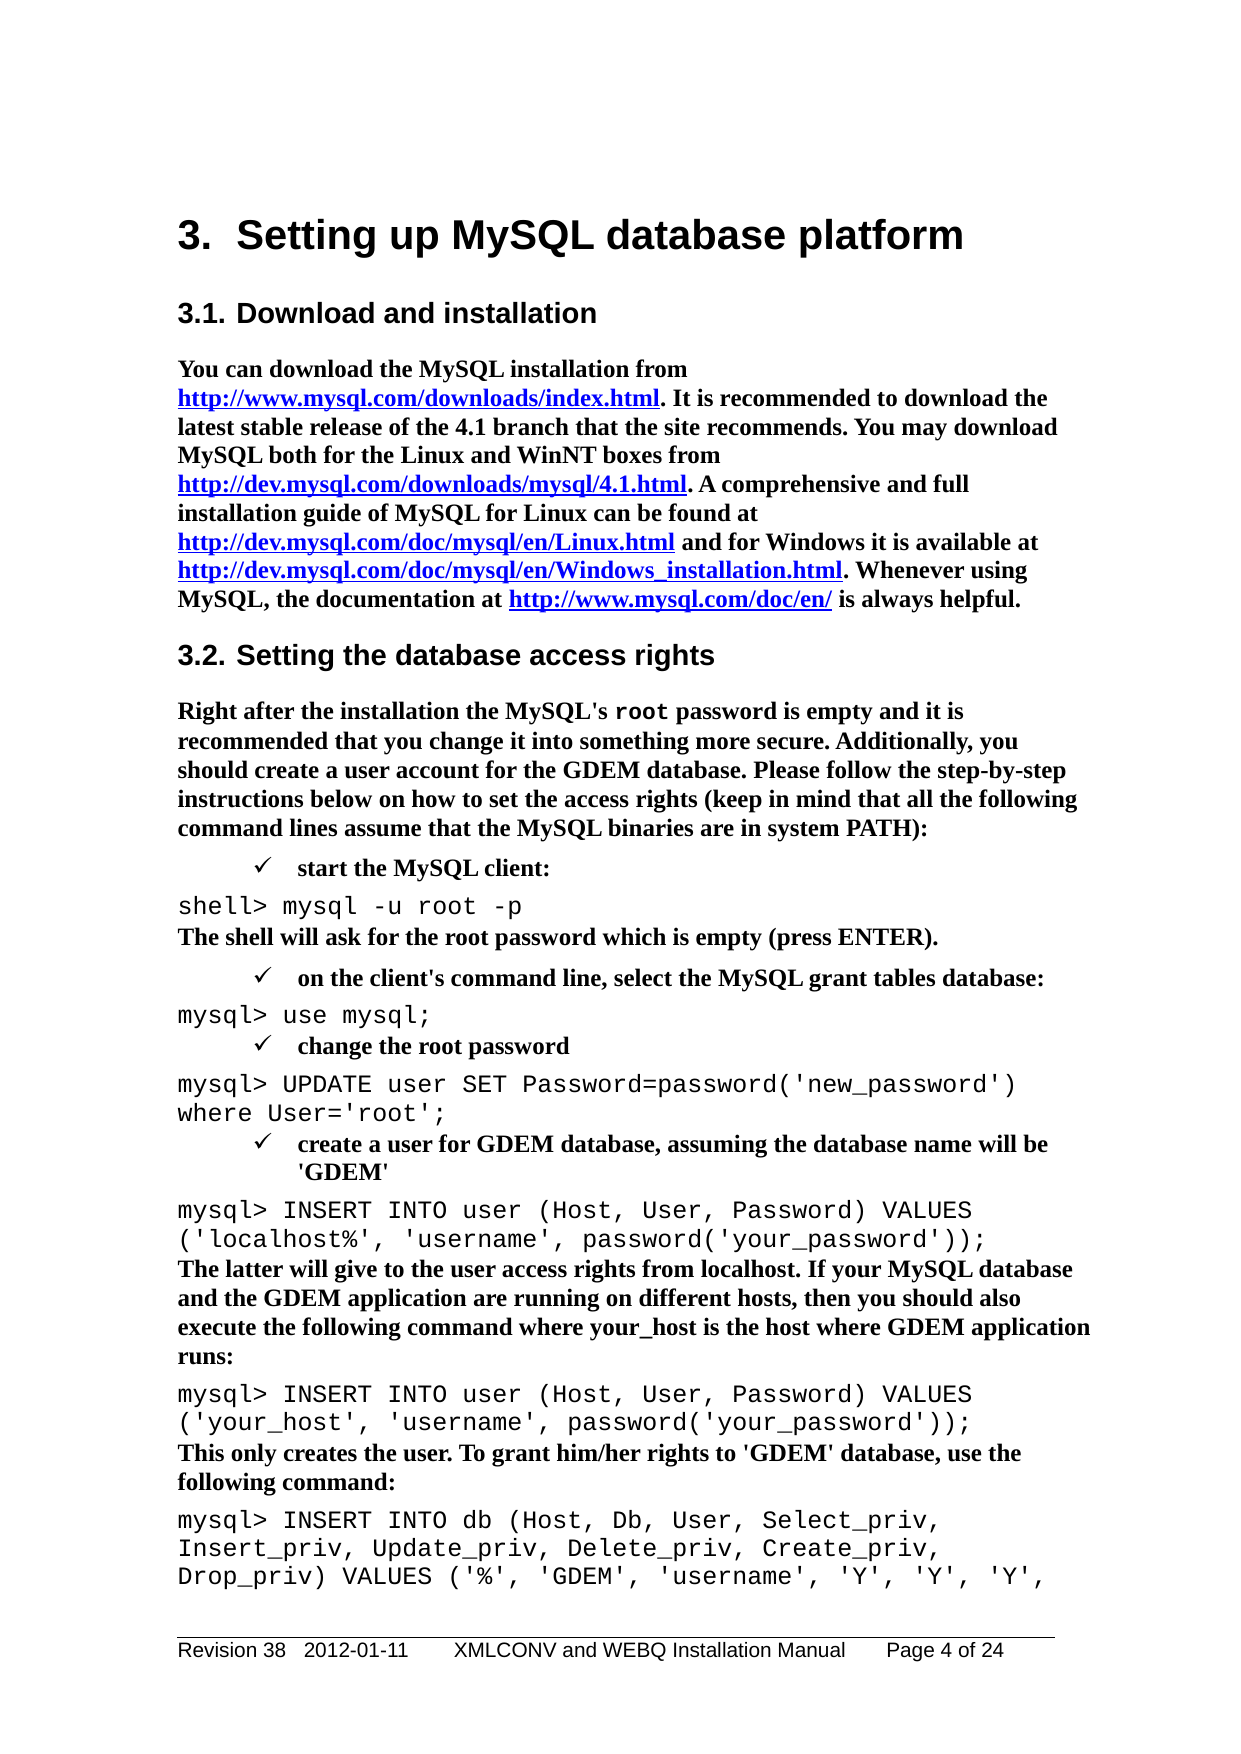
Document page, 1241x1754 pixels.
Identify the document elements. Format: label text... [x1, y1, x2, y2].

text The latter will give to the user access rights from localhost. If your MySQL database and the GDEM application are running on different hosts, then you should also execute the following command where your_host is the host where GDEM application runs: [177, 1254, 1092, 1369]
text This only creates the user. To grant him/her rights to 'GDEM' database, use the following command: [177, 1438, 1092, 1496]
text mysql> INSERT INTO user (Host, User, Password) VALUES ('your_host', 'username', password('your_password')); [177, 1381, 1092, 1438]
text mysql> use mysql; [177, 1003, 1092, 1031]
text mysql> INSERT INTO user (Host, User, Password) VALUES ('localhost%', 'username', password('your_password')); [177, 1198, 1092, 1254]
subtitle Download and installation [177, 296, 1092, 329]
list change the root password [252, 1031, 1092, 1060]
text You can download the MySQL installation from http://www.mysql.com/downloads/index.html. It is recommended to download the latest stable release of the 4.1 branch that the site recommends. You may download MySQL both for the Linux and WinNT boxes from http://dev.mysql.com/downloads/mysql/4.1.html. A comprehensive and full installation guide of MySQL for Linux can be found at http://dev.mysql.com/doc/mysql/en/Linux.html and for Windows it is available at http://dev.mysql.com/doc/mysql/en/Windows_installation.html. Whenever using MySQL, the documentation at http://www.mysql.com/doc/en/ is always helpful. [177, 354, 1092, 613]
list on the client's command line, select the MySQL grant tables database: [252, 963, 1092, 991]
text mysql> UPDATE user SET Password=password('new_password') where User='root'; [177, 1072, 1092, 1129]
text shell> mysql -u root -p [177, 894, 1092, 922]
subtitle Setting the database access rights [177, 638, 1092, 671]
list start the MySQL client: [252, 853, 1092, 882]
text Right after the installation the MySQL's root password is empty and it is recommended that you change it into something more secure. Additionally, you should create a user account for the GDEM database. Please follow the step-by-step instructions below on how to set the access rights (keep in mind that all the following command lines assume that the MySQL binaries are in system PATH): [177, 696, 1092, 841]
text The shell will ask for the root password which is empty (press ENTER). [177, 922, 1092, 951]
list create a user for GDEM database, assuming the database name will be 'GDEM' [252, 1129, 1092, 1186]
subtitle Setting up MySQL database platform [177, 210, 1092, 258]
text mysql> INSERT INTO db (Host, Db, User, Select_priv, Insert_priv, Update_priv, Delete_priv, Create_priv, Drop_priv) VALUES ('%', 'GDEM', 'username', 'Y', 'Y', 'Y', [177, 1507, 1092, 1592]
